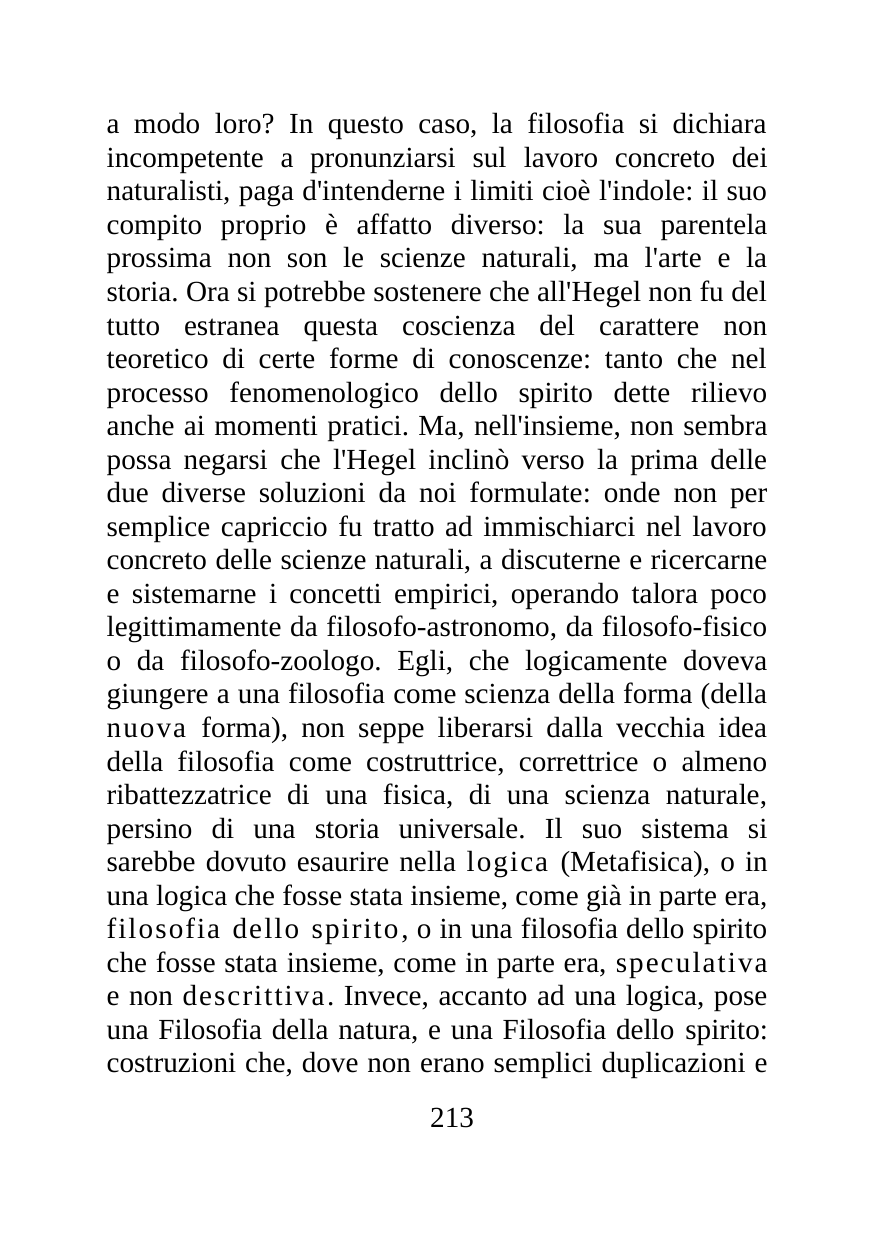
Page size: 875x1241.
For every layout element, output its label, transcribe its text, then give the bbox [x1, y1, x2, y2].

text a modo loro? In questo caso, la filosofia si dichiara incompetente a pronunziarsi sul lavoro concreto dei naturalisti, paga d'intenderne i limiti cioè l'indole: il suo compito proprio è affatto diverso: la sua parentela prossima non son le scienze naturali, ma l'arte e la storia. Ora si potrebbe sostenere che all'Hegel non fu del tutto estranea questa coscienza del carattere non teoretico di certe forme di conoscenze: tanto che nel processo fenomenologico dello spirito dette rilievo anche ai momenti pratici. Ma, nell'insieme, non sembra possa negarsi che l'Hegel inclinò verso la prima delle due diverse soluzioni da noi formulate: onde non per semplice capriccio fu tratto ad immischiarci nel lavoro concreto delle scienze naturali, a discuterne e ricercarne e sistemarne i concetti empirici, operando talora poco legittimamente da filosofo-astronomo, da filosofo-fisico o da filosofo-zoologo. Egli, che logicamente doveva giungere a una filosofia come scienza della forma (della nuova forma), non seppe liberarsi dalla vecchia idea della filosofia come costruttrice, correttrice o almeno ribattezzatrice di una fisica, di una scienza naturale, persino di una storia universale. Il suo sistema si sarebbe dovuto esaurire nella logica (Metafisica), o in una logica che fosse stata insieme, come già in parte era, filosofia dello spirito, o in una filosofia dello spirito che fosse stata insieme, come in parte era, speculativa e non descrittiva. Invece, accanto ad una logica, pose una Filosofia della natura, e una Filosofia dello spirito: costruzioni che, dove non erano semplici duplicazioni e [106, 106, 768, 1079]
